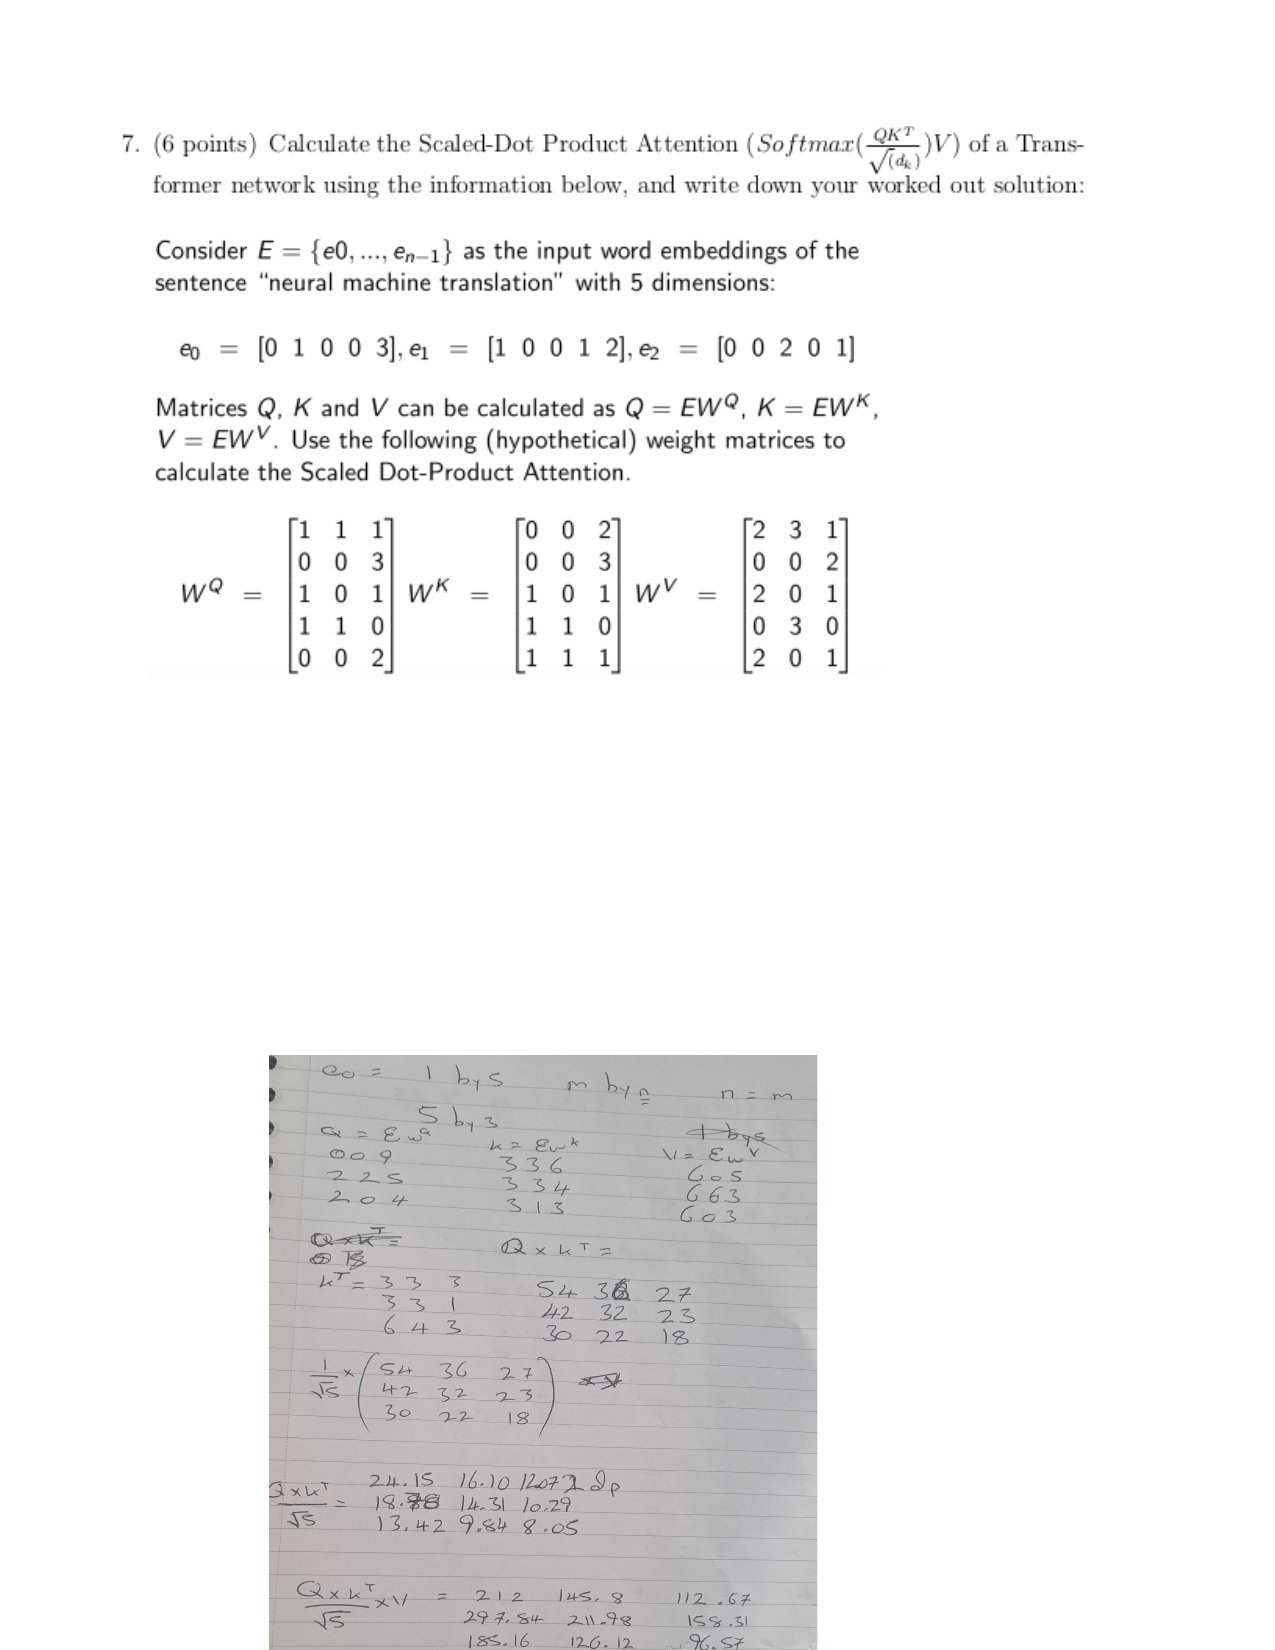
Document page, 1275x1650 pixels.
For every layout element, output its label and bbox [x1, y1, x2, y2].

picture [114, 126, 1099, 204]
picture [147, 219, 887, 679]
picture [269, 1092, 818, 1355]
